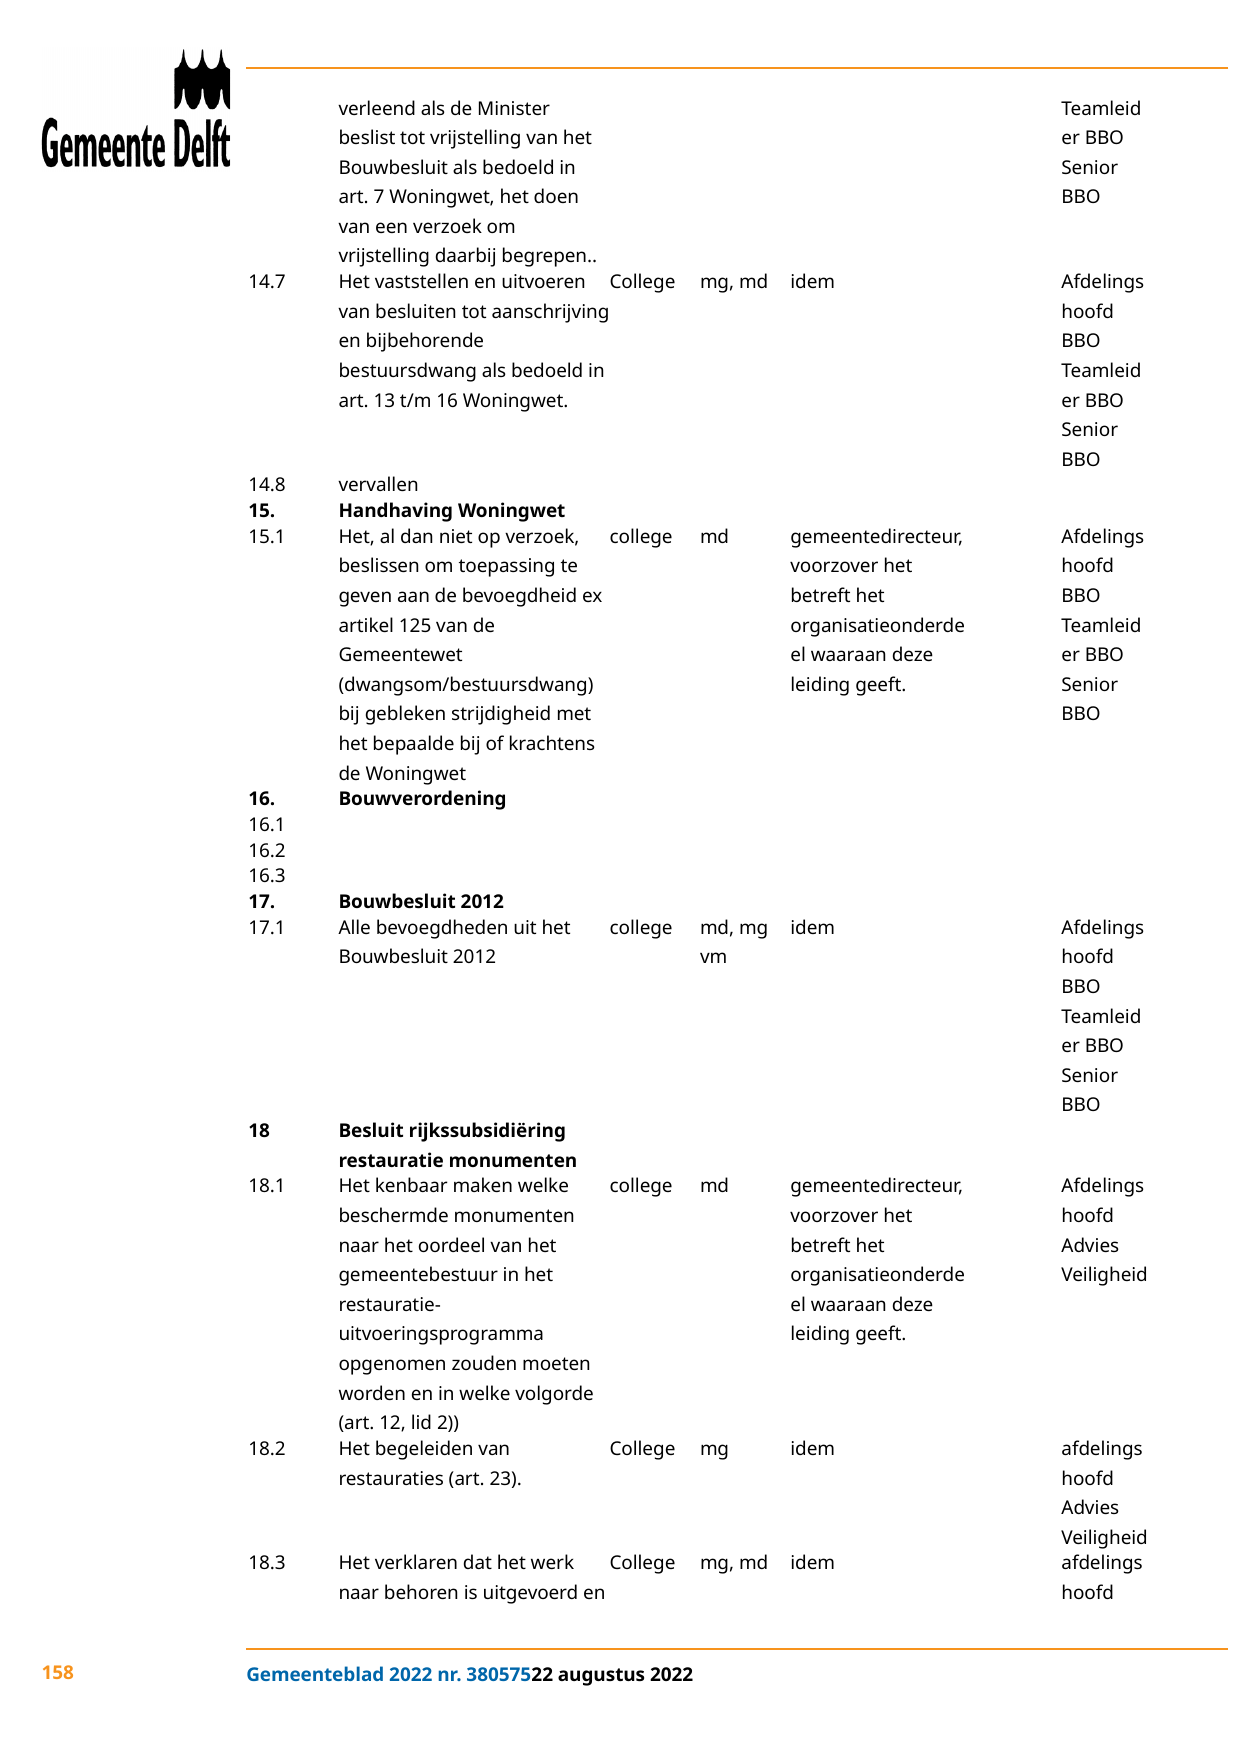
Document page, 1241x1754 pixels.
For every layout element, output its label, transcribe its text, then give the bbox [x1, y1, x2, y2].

table_cell [971, 863, 1061, 888]
table_cell vervallen [338, 472, 609, 497]
table_cell 17.1 [248, 914, 338, 1117]
table_cell gemeentedirecteur,voorzover het betreft het organisatieonderdeel waaraan deze leiding geeft. [790, 1173, 971, 1435]
table_cell [971, 837, 1061, 863]
table_cell [700, 811, 790, 837]
table_cell Handhaving Woningwet [338, 498, 609, 523]
table_cell [971, 811, 1061, 837]
table_cell college [609, 1173, 700, 1435]
table_cell [609, 889, 700, 914]
table_cell [609, 863, 700, 888]
table_cell Het begeleiden van restauraties (art. 23). [338, 1435, 609, 1549]
table_cell [700, 1118, 790, 1173]
table_cell [609, 811, 700, 837]
table_cell Alle bevoegdheden uit het Bouwbesluit 2012 [338, 914, 609, 1117]
table_cell Besluit rijkssubsidiëring restauratie monumenten [338, 1118, 609, 1173]
table_cell Afdelingshoofd BBO Teamleider BBO Senior BBO [1061, 914, 1152, 1117]
table_cell [609, 498, 700, 523]
table_cell [700, 786, 790, 811]
table_cell 18.3 [248, 1550, 338, 1605]
table_cell verleend als de Minister beslist tot vrijstelling van het Bouwbesluit als bedoeld in art. 7 Woningwet, het doen van een verzoek om vrijstelling daarbij begrepen.. [338, 95, 609, 268]
table_cell college [609, 914, 700, 1117]
table_cell Afdelingshoofd Advies Veiligheid [1061, 1173, 1152, 1435]
table_cell 16.2 [248, 837, 338, 863]
table_cell Teamleider BBO Senior BBO [1061, 95, 1152, 268]
table_cell afdelingshoofd Advies Veiligheid [1061, 1435, 1152, 1549]
table_cell college [609, 523, 700, 786]
table_cell [971, 472, 1061, 497]
table_cell [700, 498, 790, 523]
table_cell idem [790, 1550, 971, 1605]
table_cell [971, 523, 1061, 786]
table_cell 16.3 [248, 863, 338, 888]
table_cell [790, 889, 971, 914]
table_cell [338, 837, 609, 863]
table_cell [700, 837, 790, 863]
table_cell College [609, 269, 700, 472]
table_cell 16.1 [248, 811, 338, 837]
table_cell [971, 1118, 1061, 1173]
table_cell idem [790, 1435, 971, 1549]
table_cell 16. [248, 786, 338, 811]
table_cell [1061, 837, 1152, 863]
table_cell [700, 472, 790, 497]
table_cell 15.1 [248, 523, 338, 786]
table_cell [1061, 498, 1152, 523]
table_cell [700, 863, 790, 888]
table_cell [1061, 863, 1152, 888]
table_cell 15. [248, 498, 338, 523]
table_cell [790, 95, 971, 268]
table_cell [971, 889, 1061, 914]
table_cell Het, al dan niet op verzoek, beslissen om toepassing te geven aan de bevoegdheid ex artikel 125 van de Gemeentewet (dwangsom/bestuursdwang) bij gebleken strijdigheid met het bepaalde bij of krachtens de Woningwet [338, 523, 609, 786]
table_cell 17. [248, 889, 338, 914]
table_cell [971, 95, 1061, 268]
table_cell [338, 811, 609, 837]
table_cell [971, 786, 1061, 811]
table_cell md [700, 523, 790, 786]
table_cell afdelingshoofd [1061, 1550, 1152, 1605]
table_cell [1061, 472, 1152, 497]
table_cell [609, 1118, 700, 1173]
table_cell Het vaststellen en uitvoeren van besluiten tot aanschrijving en bijbehorende bestuursdwang als bedoeld in art. 13 t/m 16 Woningwet. [338, 269, 609, 472]
table_cell Bouwbesluit 2012 [338, 889, 609, 914]
table_cell 14.8 [248, 472, 338, 497]
table_cell 18.1 [248, 1173, 338, 1435]
table_cell [790, 863, 971, 888]
table_cell [790, 472, 971, 497]
picture [41, 47, 231, 172]
table_cell [790, 811, 971, 837]
table_cell Afdelingshoofd BBO Teamleider BBO Senior BBO [1061, 523, 1152, 786]
table_cell mg [700, 1435, 790, 1549]
table_cell [971, 269, 1061, 472]
table_cell Het verklaren dat het werk naar behoren is uitgevoerd en [338, 1550, 609, 1605]
table_cell [609, 472, 700, 497]
table_cell [609, 95, 700, 268]
table_cell Het kenbaar maken welke beschermde monumenten naar het oordeel van het gemeentebestuur in het restauratie-uitvoeringsprogramma opgenomen zouden moeten worden en in welke volgorde (art. 12, lid 2)) [338, 1173, 609, 1435]
table_cell [609, 837, 700, 863]
table_cell [971, 914, 1061, 1117]
table_cell [971, 498, 1061, 523]
table_cell 18.2 [248, 1435, 338, 1549]
table_cell Bouwverordening [338, 786, 609, 811]
table_cell Afdelingshoofd BBO Teamleider BBO Senior BBO [1061, 269, 1152, 472]
table_cell [1061, 1118, 1152, 1173]
table_cell gemeentedirecteur,voorzover het betreft het organisatieonderdeel waaraan deze leiding geeft. [790, 523, 971, 786]
table_cell [248, 95, 338, 268]
table_cell [790, 498, 971, 523]
table_cell [790, 1118, 971, 1173]
table_cell [971, 1435, 1061, 1549]
table_cell [1061, 889, 1152, 914]
table_cell [1061, 786, 1152, 811]
table_cell [700, 95, 790, 268]
table_cell mg, md [700, 1550, 790, 1605]
table_cell [338, 863, 609, 888]
table_cell idem [790, 914, 971, 1117]
table_cell 14.7 [248, 269, 338, 472]
table_cell College [609, 1435, 700, 1549]
table_cell [1061, 811, 1152, 837]
table_cell md, mg vm [700, 914, 790, 1117]
table_cell College [609, 1550, 700, 1605]
table_cell mg, md [700, 269, 790, 472]
table_cell md [700, 1173, 790, 1435]
table_cell [971, 1173, 1061, 1435]
table_cell [609, 786, 700, 811]
table_cell [700, 889, 790, 914]
table_cell [790, 837, 971, 863]
table_cell [790, 786, 971, 811]
table_cell 18 [248, 1118, 338, 1173]
table_cell idem [790, 269, 971, 472]
table_cell [971, 1550, 1061, 1605]
